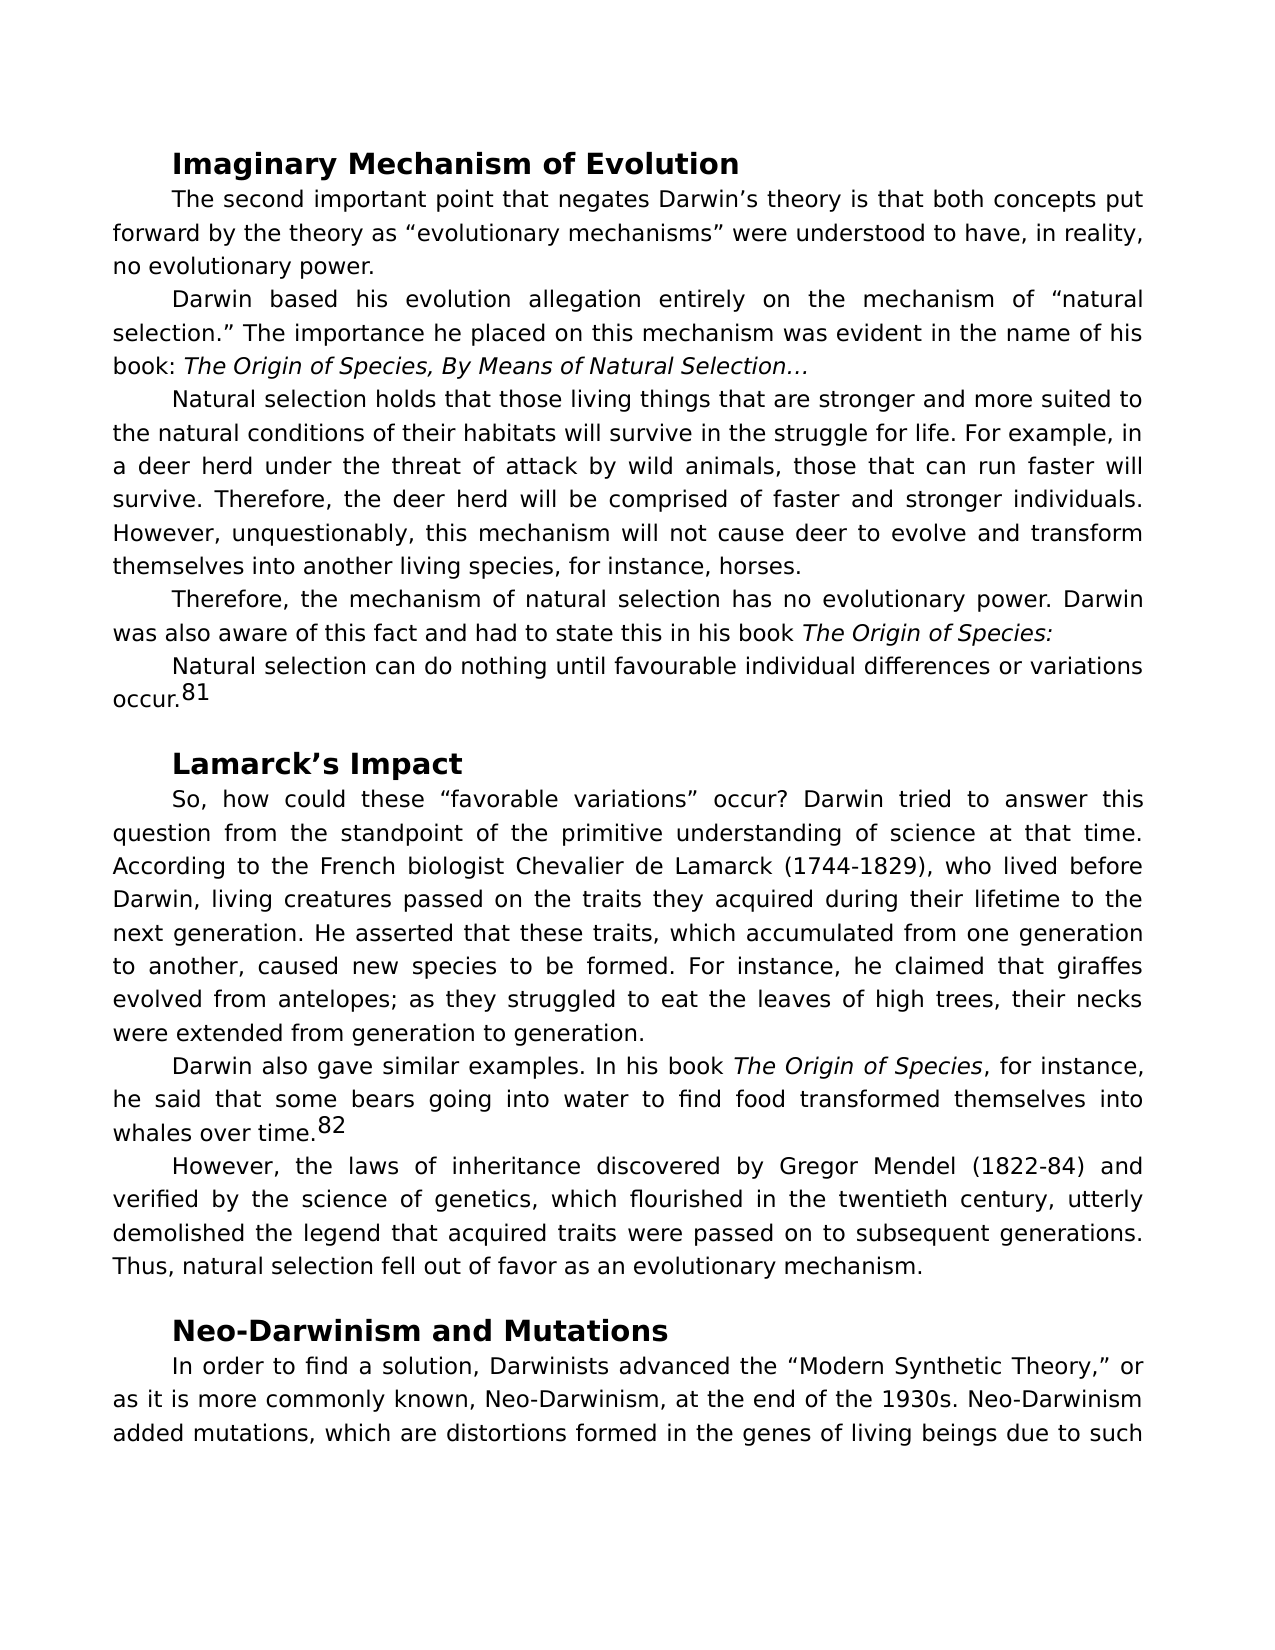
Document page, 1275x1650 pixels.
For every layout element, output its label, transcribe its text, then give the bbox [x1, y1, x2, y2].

text The second important point that negates Darwin’s theory is that both concepts put forward by the theory as “evolutionary mechanisms” were understood to have, in reality, no evolutionary power. [112, 181, 1145, 281]
text Natural selection can do nothing until favourable individual differences or variations occur.81 [112, 648, 1145, 714]
text Natural selection holds that those living things that are stronger and more suited to the natural conditions of their habitats will survive in the struggle for life. For example, in a deer herd under the threat of attack by wild animals, those that can run faster will survive. Therefore, the deer herd will be comprised of faster and stronger individuals. However, unquestionably, this mechanism will not cause deer to evolve and transform themselves into another living species, for instance, horses. [112, 381, 1145, 581]
text Therefore, the mechanism of natural selection has no evolutionary power. Darwin was also aware of this fact and had to state this in his book The Origin of Species: [112, 581, 1145, 648]
text Darwin also gave similar examples. In his book The Origin of Species, for instance, he said that some bears going into water to find food transformed themselves into whales over time.82 [112, 1048, 1145, 1148]
text So, how could these “favorable variations” occur? Darwin tried to answer this question from the standpoint of the primitive understanding of science at that time. According to the French biologist Chevalier de Lamarck (1744-1829), who lived before Darwin, living creatures passed on the traits they acquired during their lifetime to the next generation. He asserted that these traits, which accumulated from one generation to another, caused new species to be formed. For instance, he claimed that giraffes evolved from antelopes; as they struggled to eat the leaves of high trees, their necks were extended from generation to generation. [112, 781, 1145, 1048]
text Neo-Darwinism and Mutations [112, 1314, 1145, 1348]
text In order to find a solution, Darwinists advanced the “Modern Synthetic Theory,” or as it is more commonly known, Neo-Darwinism, at the end of the 1930s. Neo-Darwinism added mutations, which are distortions formed in the genes of living beings due to such [112, 1348, 1145, 1448]
text Lamarck’s Impact [112, 748, 1145, 781]
text Imaginary Mechanism of Evolution [112, 148, 1145, 181]
text However, the laws of inheritance discovered by Gregor Mendel (1822-84) and verified by the science of genetics, which flourished in the twentieth century, utterly demolished the legend that acquired traits were passed on to subsequent generations. Thus, natural selection fell out of favor as an evolutionary mechanism. [112, 1148, 1145, 1281]
text Darwin based his evolution allegation entirely on the mechanism of “natural selection.” The importance he placed on this mechanism was evident in the name of his book: The Origin of Species, By Means of Natural Selection… [112, 281, 1145, 381]
